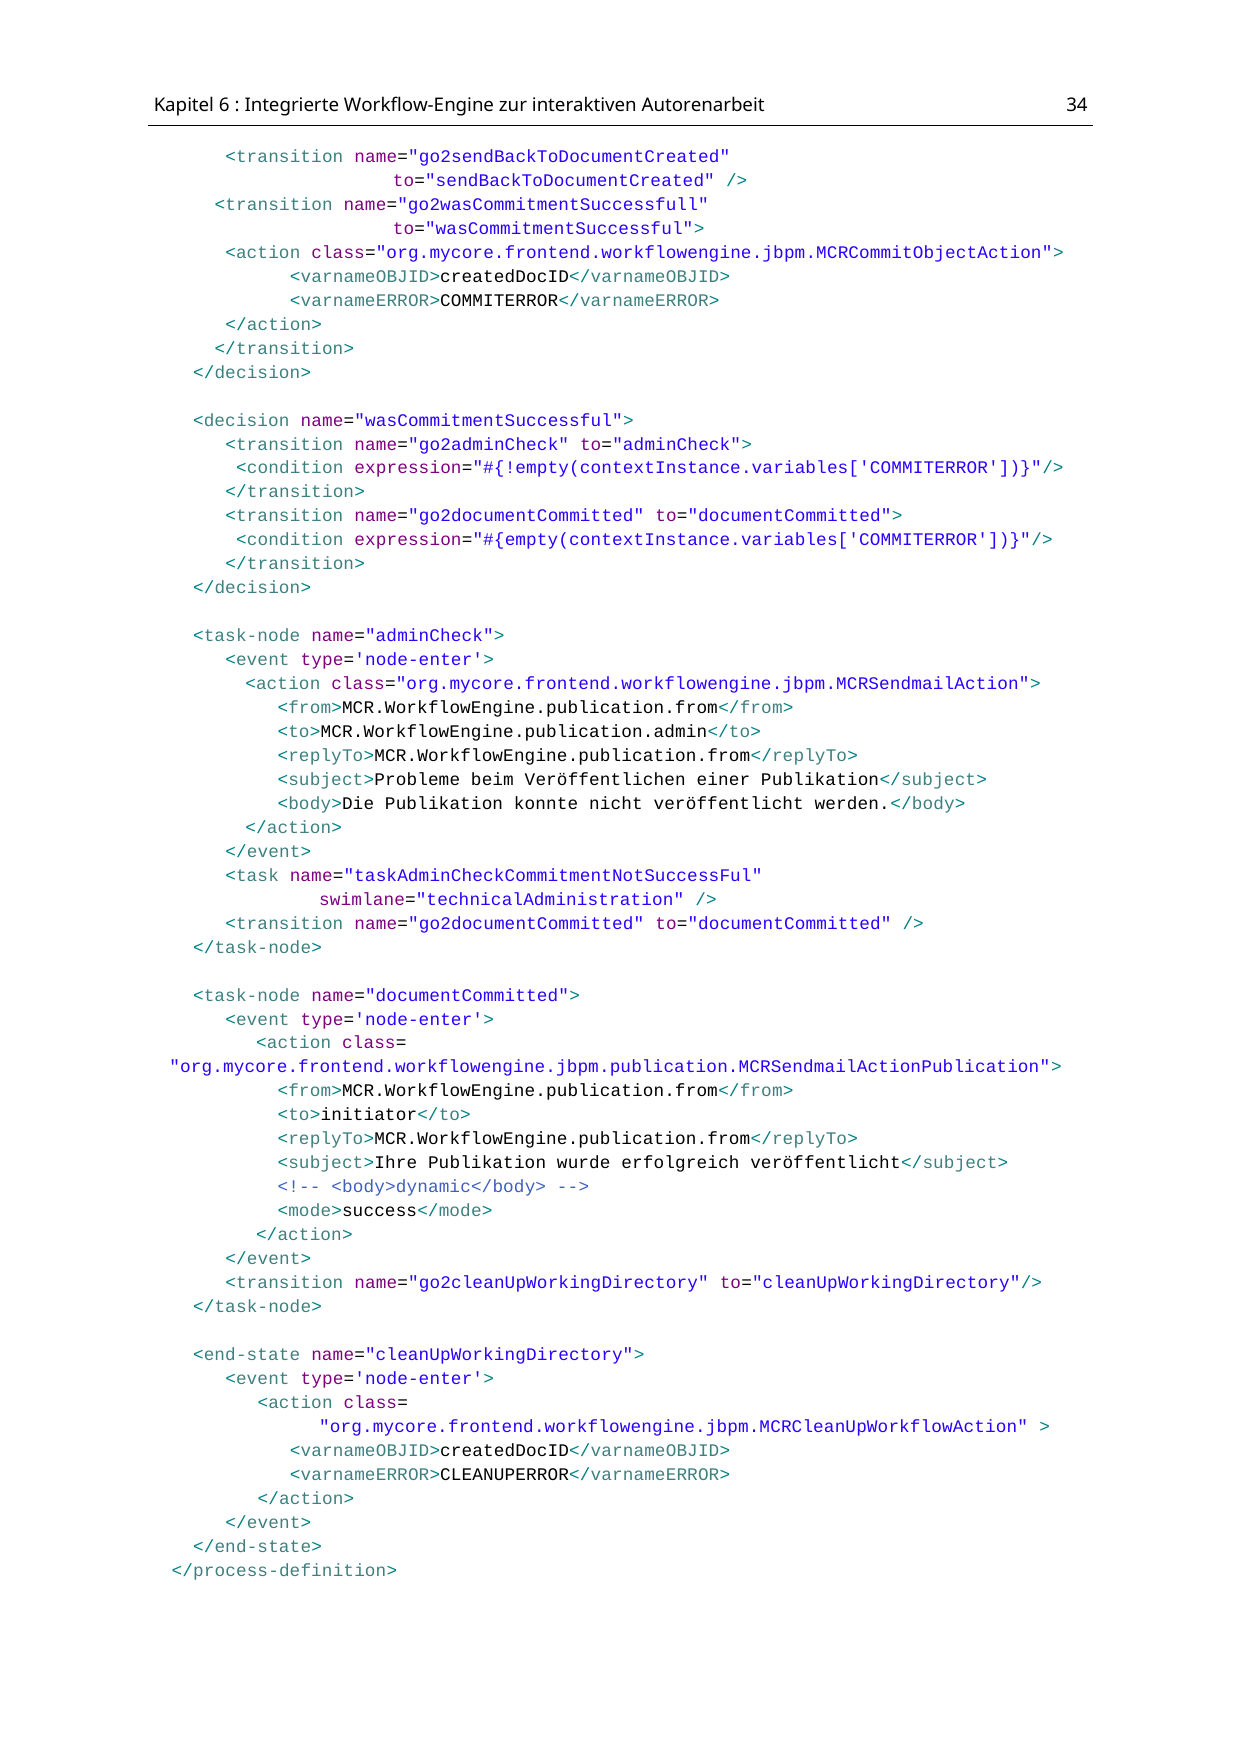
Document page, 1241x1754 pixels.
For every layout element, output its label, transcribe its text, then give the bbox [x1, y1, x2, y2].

text <subject>Probleme beim Veröffentlichen einer Publikation</subject> [171, 771, 1069, 791]
text </task-node> [171, 1298, 1069, 1318]
text <varnameERROR>CLEANUPERROR</varnameERROR> [171, 1465, 1069, 1485]
text <varnameOBJID>createdDocID</varnameOBJID> [171, 1441, 1069, 1461]
text </event> [171, 842, 1069, 862]
text </action> [171, 818, 1069, 838]
text <body>Die Publikation konnte nicht veröffentlicht werden.</body> [171, 794, 1069, 814]
text <replyTo>MCR.WorkflowEngine.publication.from</replyTo> [171, 1130, 1069, 1150]
text <transition name="go2documentCommitted" to="documentCommitted"> [171, 507, 1069, 527]
text <varnameERROR>COMMITERROR</varnameERROR> [171, 291, 1069, 311]
text </task-node> [171, 938, 1069, 958]
text </process-definition> [171, 1561, 1069, 1581]
text "org.mycore.frontend.workflowengine.jbpm.publication.MCRSendmailActionPublication"> [148, 1058, 1069, 1078]
text </action> [171, 1489, 1069, 1509]
text <transition name="go2adminCheck" to="adminCheck"> [171, 435, 1069, 455]
text <action class= [171, 1393, 1069, 1413]
text <event type='node-enter'> [171, 651, 1069, 671]
text <varnameOBJID>createdDocID</varnameOBJID> [171, 267, 1069, 287]
text </transition> [171, 483, 1069, 503]
text </decision> [171, 363, 1069, 383]
text </event> [171, 1513, 1069, 1533]
text <from>MCR.WorkflowEngine.publication.from</from> [171, 1082, 1069, 1102]
text <event type='node-enter'> [171, 1369, 1069, 1389]
text <task name="taskAdminCheckCommitmentNotSuccessFul" [171, 866, 1069, 886]
text <!-- <body>dynamic</body> --> [171, 1178, 1069, 1198]
text <end-state name="cleanUpWorkingDirectory"> [171, 1346, 1069, 1366]
text <from>MCR.WorkflowEngine.publication.from</from> [171, 699, 1069, 719]
text <to>initiator</to> [171, 1106, 1069, 1126]
text <replyTo>MCR.WorkflowEngine.publication.from</replyTo> [171, 747, 1069, 767]
text <task-node name="documentCommitted"> [171, 986, 1069, 1006]
text "org.mycore.frontend.workflowengine.jbpm.MCRCleanUpWorkflowAction" > [171, 1417, 1069, 1437]
text </action> [171, 315, 1069, 335]
text <subject>Ihre Publikation wurde erfolgreich veröffentlicht</subject> [171, 1154, 1069, 1174]
text </transition> [171, 339, 1069, 359]
text </event> [171, 1250, 1069, 1270]
text <task-node name="adminCheck"> [171, 627, 1069, 647]
text <to>MCR.WorkflowEngine.publication.admin</to> [171, 723, 1069, 743]
text <event type='node-enter'> [171, 1010, 1069, 1030]
text </end-state> [171, 1537, 1069, 1557]
text <action class="org.mycore.frontend.workflowengine.jbpm.MCRSendmailAction"> [171, 675, 1069, 695]
text <condition expression="#{!empty(contextInstance.variables['COMMITERROR'])}"/> [171, 459, 1069, 479]
text <decision name="wasCommitmentSuccessful"> [171, 411, 1069, 431]
text <action class= [171, 1034, 1069, 1054]
text swimlane="technicalAdministration" /> [171, 890, 1069, 910]
text <transition name="go2documentCommitted" to="documentCommitted" /> [171, 914, 1069, 934]
text <transition name="go2wasCommitmentSuccessfull" to="wasCommitmentSuccessful"> [171, 196, 1069, 239]
text to="sendBackToDocumentCreated" /> [171, 172, 1069, 192]
text <action class="org.mycore.frontend.workflowengine.jbpm.MCRCommitObjectAction"> [171, 243, 1069, 263]
text <transition name="go2cleanUpWorkingDirectory" to="cleanUpWorkingDirectory"/> [171, 1274, 1069, 1294]
text <mode>success</mode> [171, 1202, 1069, 1222]
text <transition name="go2sendBackToDocumentCreated" [171, 148, 1069, 168]
text <condition expression="#{empty(contextInstance.variables['COMMITERROR'])}"/> [171, 531, 1069, 551]
text </transition> [171, 555, 1069, 575]
text </action> [171, 1226, 1069, 1246]
text </decision> [171, 579, 1069, 599]
